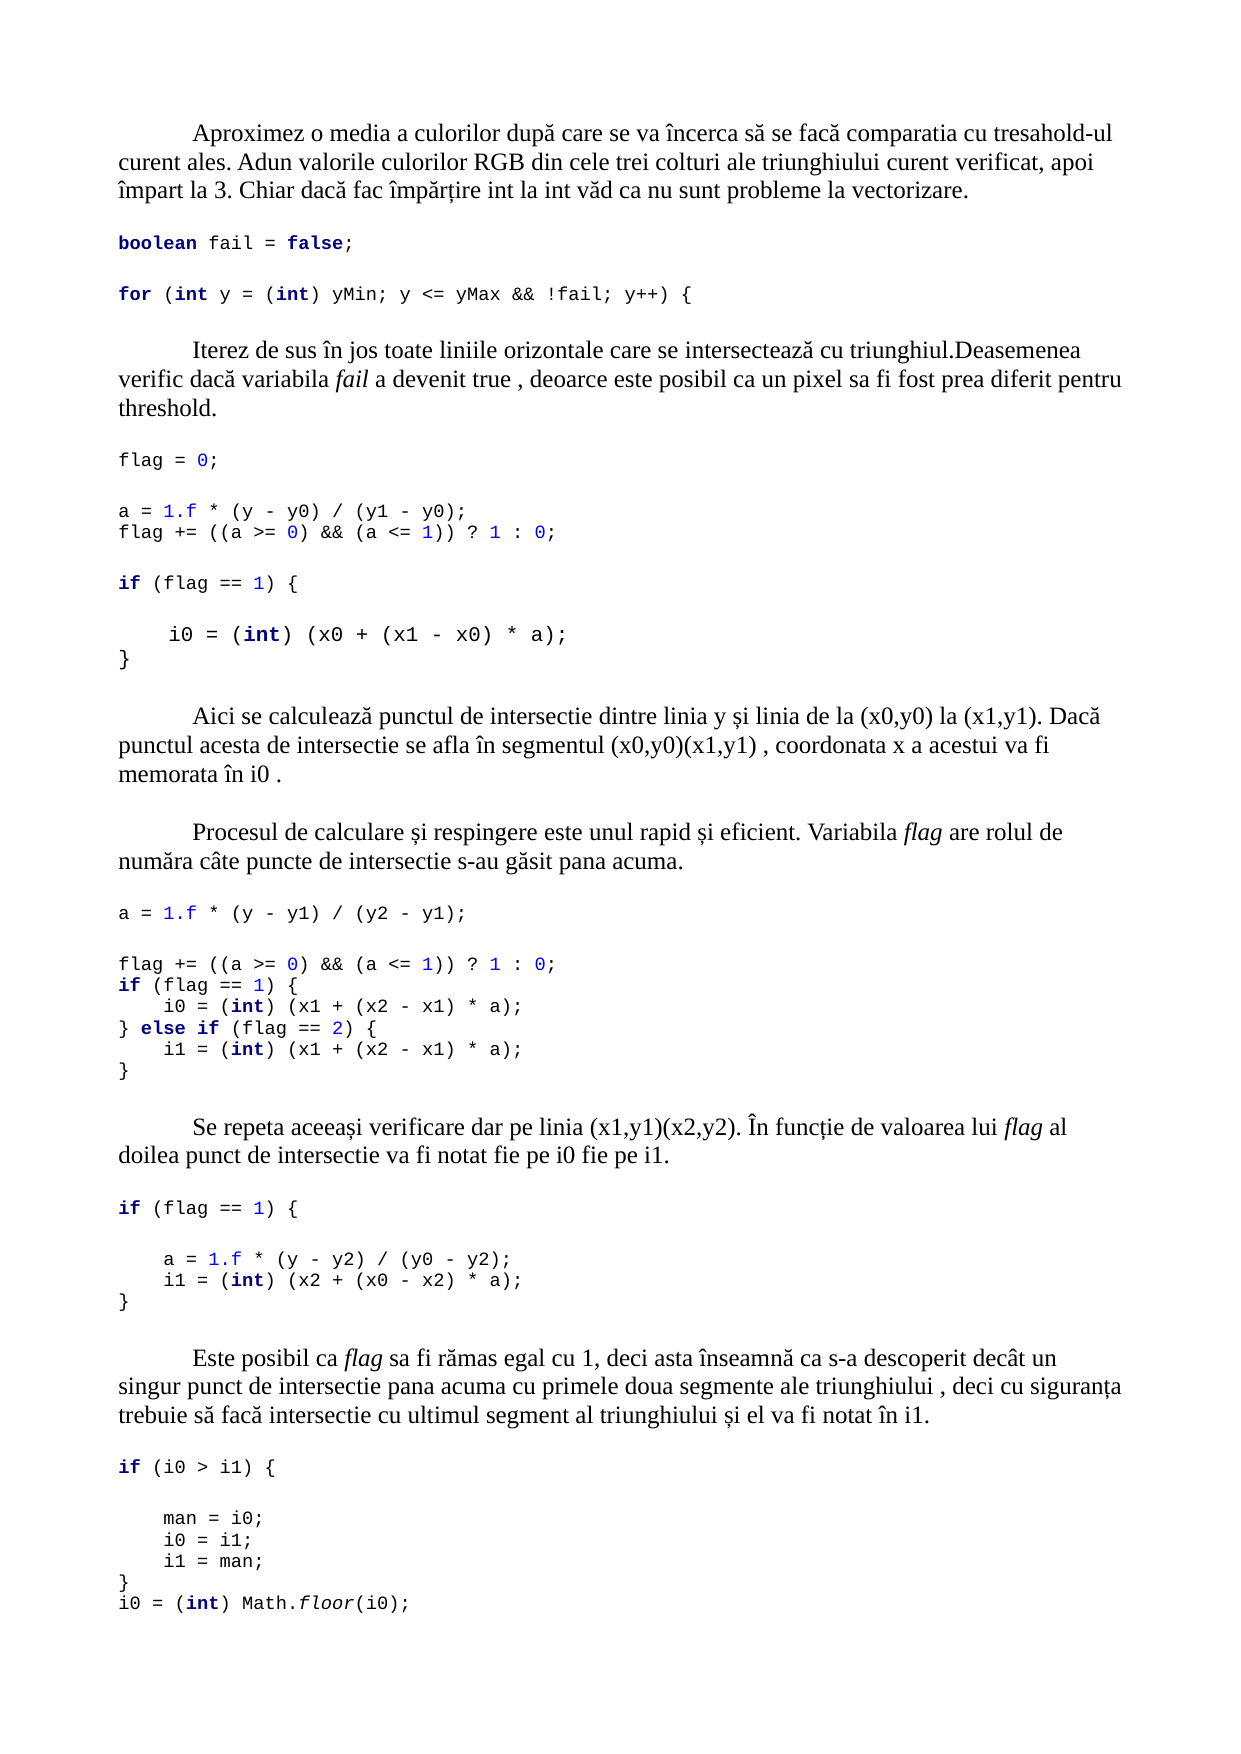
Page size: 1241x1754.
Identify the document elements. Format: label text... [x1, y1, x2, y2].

text Este posibil ca flag sa fi rămas egal cu 1, deci asta înseamnă ca s-a descoperit decât un singur punct de intersectie pana acuma cu primele doua segmente ale triunghiului , deci cu siguranța trebuie să facă intersectie cu ultimul segment al triunghiului și el va fi notat în i1. [118, 1343, 1122, 1429]
text a = 1.f * (y - y0) / (y1 - y0); [118, 502, 1122, 523]
text Iterez de sus în jos toate liniile orizontale care se intersectează cu triunghiul.Deasemenea verific dacă variabila fail a devenit true , deoarce este posibil ca un pixel sa fi fost prea diferit pentru threshold. [118, 335, 1122, 422]
text if (i0 > i1) { [118, 1458, 1122, 1479]
text i1 = man; [118, 1552, 1122, 1573]
text Se repeta aceeași verificare dar pe linia (x1,y1)(x2,y2). În funcție de valoarea lui flag al doilea punct de intersectie va fi notat fie pe i0 fie pe i1. [118, 1112, 1122, 1169]
text boolean fail = false; [118, 234, 1122, 255]
text i0 = i1; [118, 1530, 1122, 1552]
text a = 1.f * (y - y2) / (y0 - y2); [118, 1249, 1122, 1271]
text i0 = (int) (x0 + (x1 - x0) * a); [118, 624, 1122, 648]
text } [118, 648, 1122, 672]
text if (flag == 1) { [118, 574, 1122, 595]
text } [118, 1292, 1122, 1313]
text Aproximez o media a culorilor după care se va încerca să se facă comparatia cu tresahold-ul curent ales. Adun valorile culorilor RGB din cele trei colturi ale triunghiului curent verificat, apoi împart la 3. Chiar dacă fac împărțire int la int văd ca nu sunt probleme la vectorizare. [118, 118, 1122, 204]
text i1 = (int) (x2 + (x0 - x2) * a); [118, 1271, 1122, 1292]
text a = 1.f * (y - y1) / (y2 - y1); [118, 904, 1122, 925]
text i1 = (int) (x1 + (x2 - x1) * a); [118, 1040, 1122, 1061]
text Aici se calculează punctul de intersectie dintre linia y și linia de la (x0,y0) la (x1,y1). Dacă punctul acesta de intersectie se afla în segmentul (x0,y0)(x1,y1) , coordonata x a acestui va fi memorata în i0 . [118, 701, 1122, 787]
text for (int y = (int) yMin; y <= yMax && !fail; y++) { [118, 284, 1122, 306]
text man = i0; [118, 1509, 1122, 1530]
text } else if (flag == 2) { [118, 1018, 1122, 1040]
text flag += ((a >= 0) && (a <= 1)) ? 1 : 0; [118, 523, 1122, 544]
text if (flag == 1) { [118, 1199, 1122, 1220]
text Procesul de calculare și respingere este unul rapid și eficient. Variabila flag are rolul de număra câte puncte de intersectie s-au găsit pana acuma. [118, 817, 1122, 874]
text flag = 0; [118, 451, 1122, 472]
text flag += ((a >= 0) && (a <= 1)) ? 1 : 0; [118, 955, 1122, 976]
text if (flag == 1) { [118, 976, 1122, 997]
text } [118, 1061, 1122, 1082]
text } [118, 1573, 1122, 1594]
text i0 = (int) (x1 + (x2 - x1) * a); [118, 997, 1122, 1018]
text i0 = (int) Math.floor(i0); [118, 1594, 1122, 1615]
